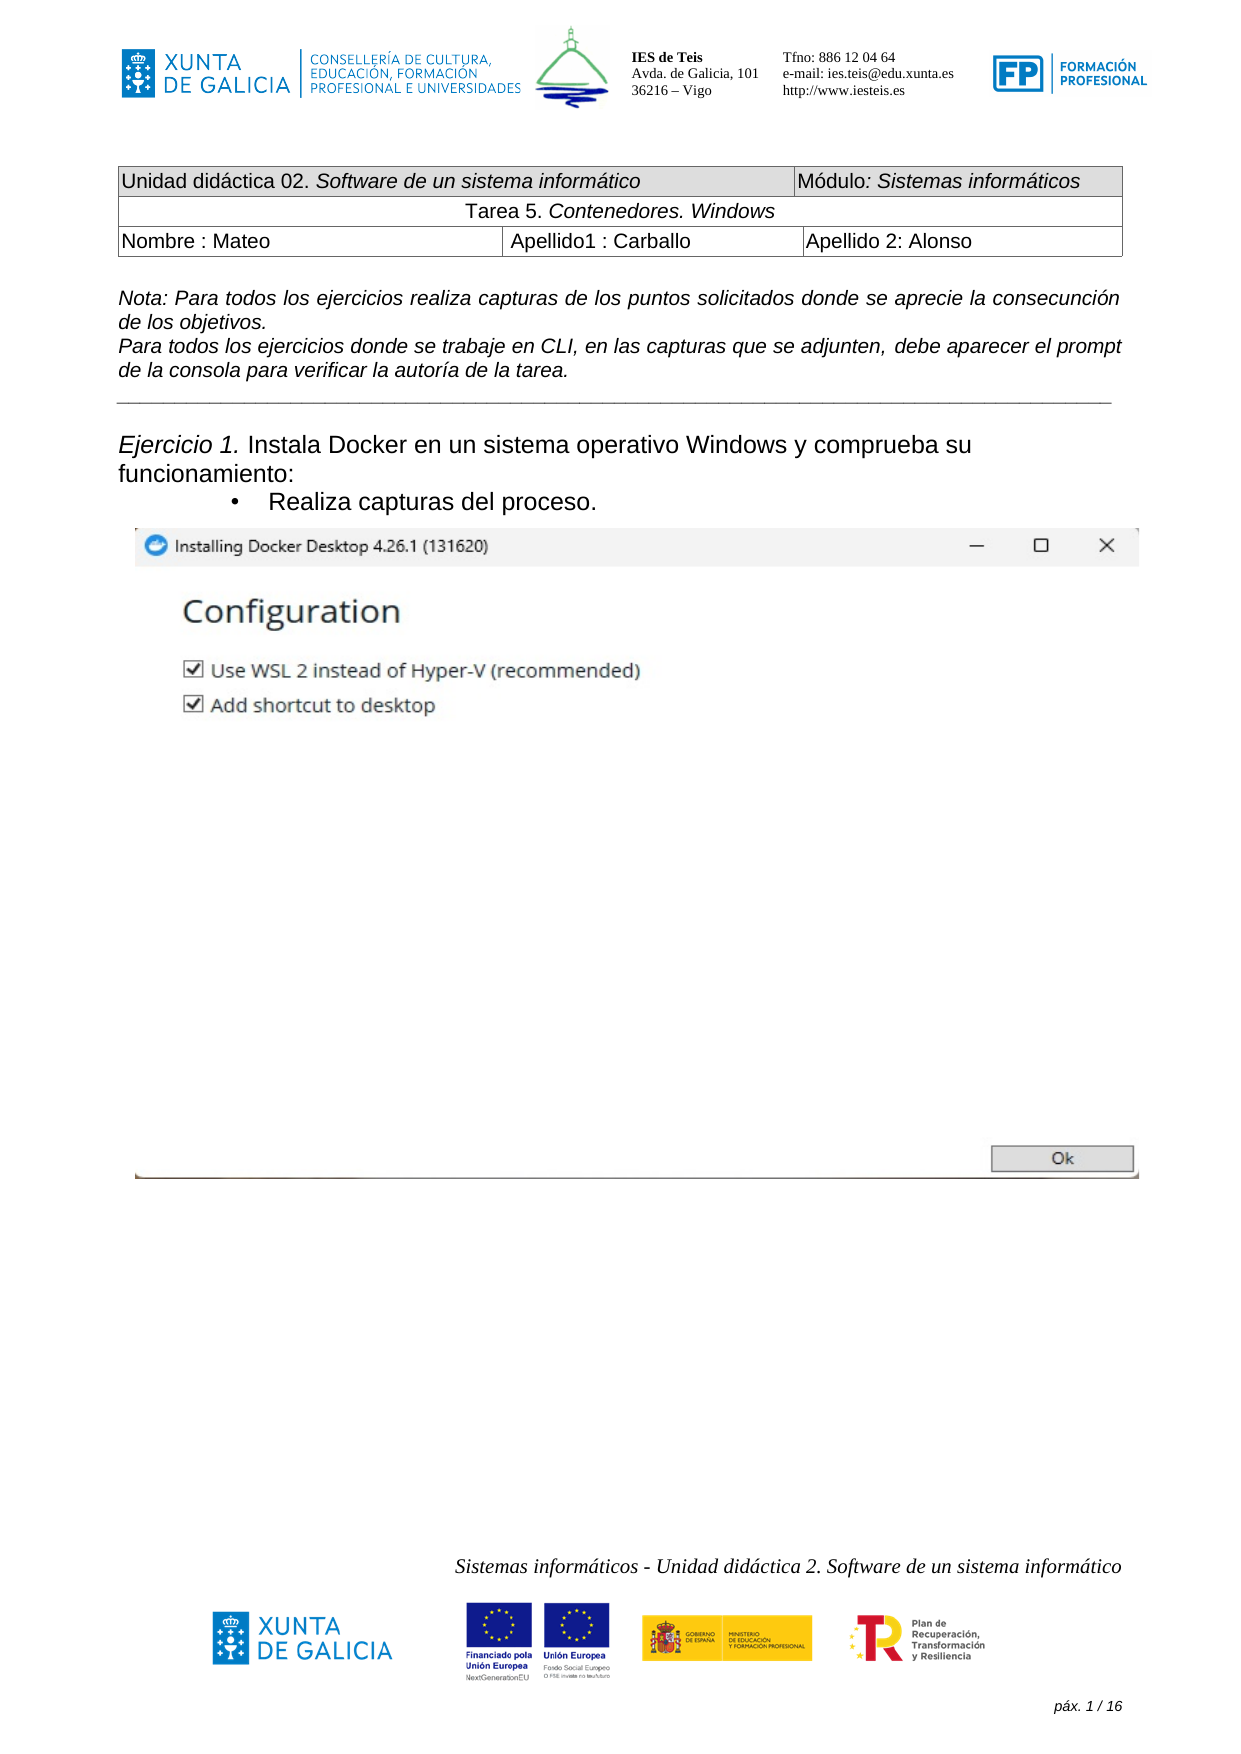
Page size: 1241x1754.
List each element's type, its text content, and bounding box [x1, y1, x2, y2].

picture [135, 528, 1140, 1179]
text Nota: Para todos los ejercicios realiza capturas de los puntos solicitados donde se aprecie la consecunción de los objetivos. [118, 286, 1122, 334]
picture [212, 1592, 1020, 1688]
text Ejercicio 1. Instala Docker en un sistema operativo Windows y comprueba su funcionamiento: [118, 430, 1122, 487]
table_header Módulo: Sistemas informáticos [795, 167, 1122, 196]
table_cell Apellido1 : Carballo [503, 227, 803, 256]
list Realiza capturas del proceso. [231, 487, 1122, 516]
picture [534, 25, 611, 110]
picture [121, 49, 521, 98]
text ______________________________________________________________________________________ [118, 382, 1122, 406]
text Para todos los ejercicios donde se trabaje en CLI, en las capturas que se adjunten, debe aparecer el prompt de la consola para verificar la autoría de la tarea. [118, 334, 1122, 382]
table_cell Tarea 5. Contenedores. Windows [119, 197, 1122, 226]
picture [989, 50, 1153, 97]
table_cell Apellido 2: Alonso [804, 227, 1122, 256]
table_cell Nombre : Mateo [119, 227, 502, 256]
table_header Unidad didáctica 02. Software de un sistema informático [119, 167, 794, 196]
